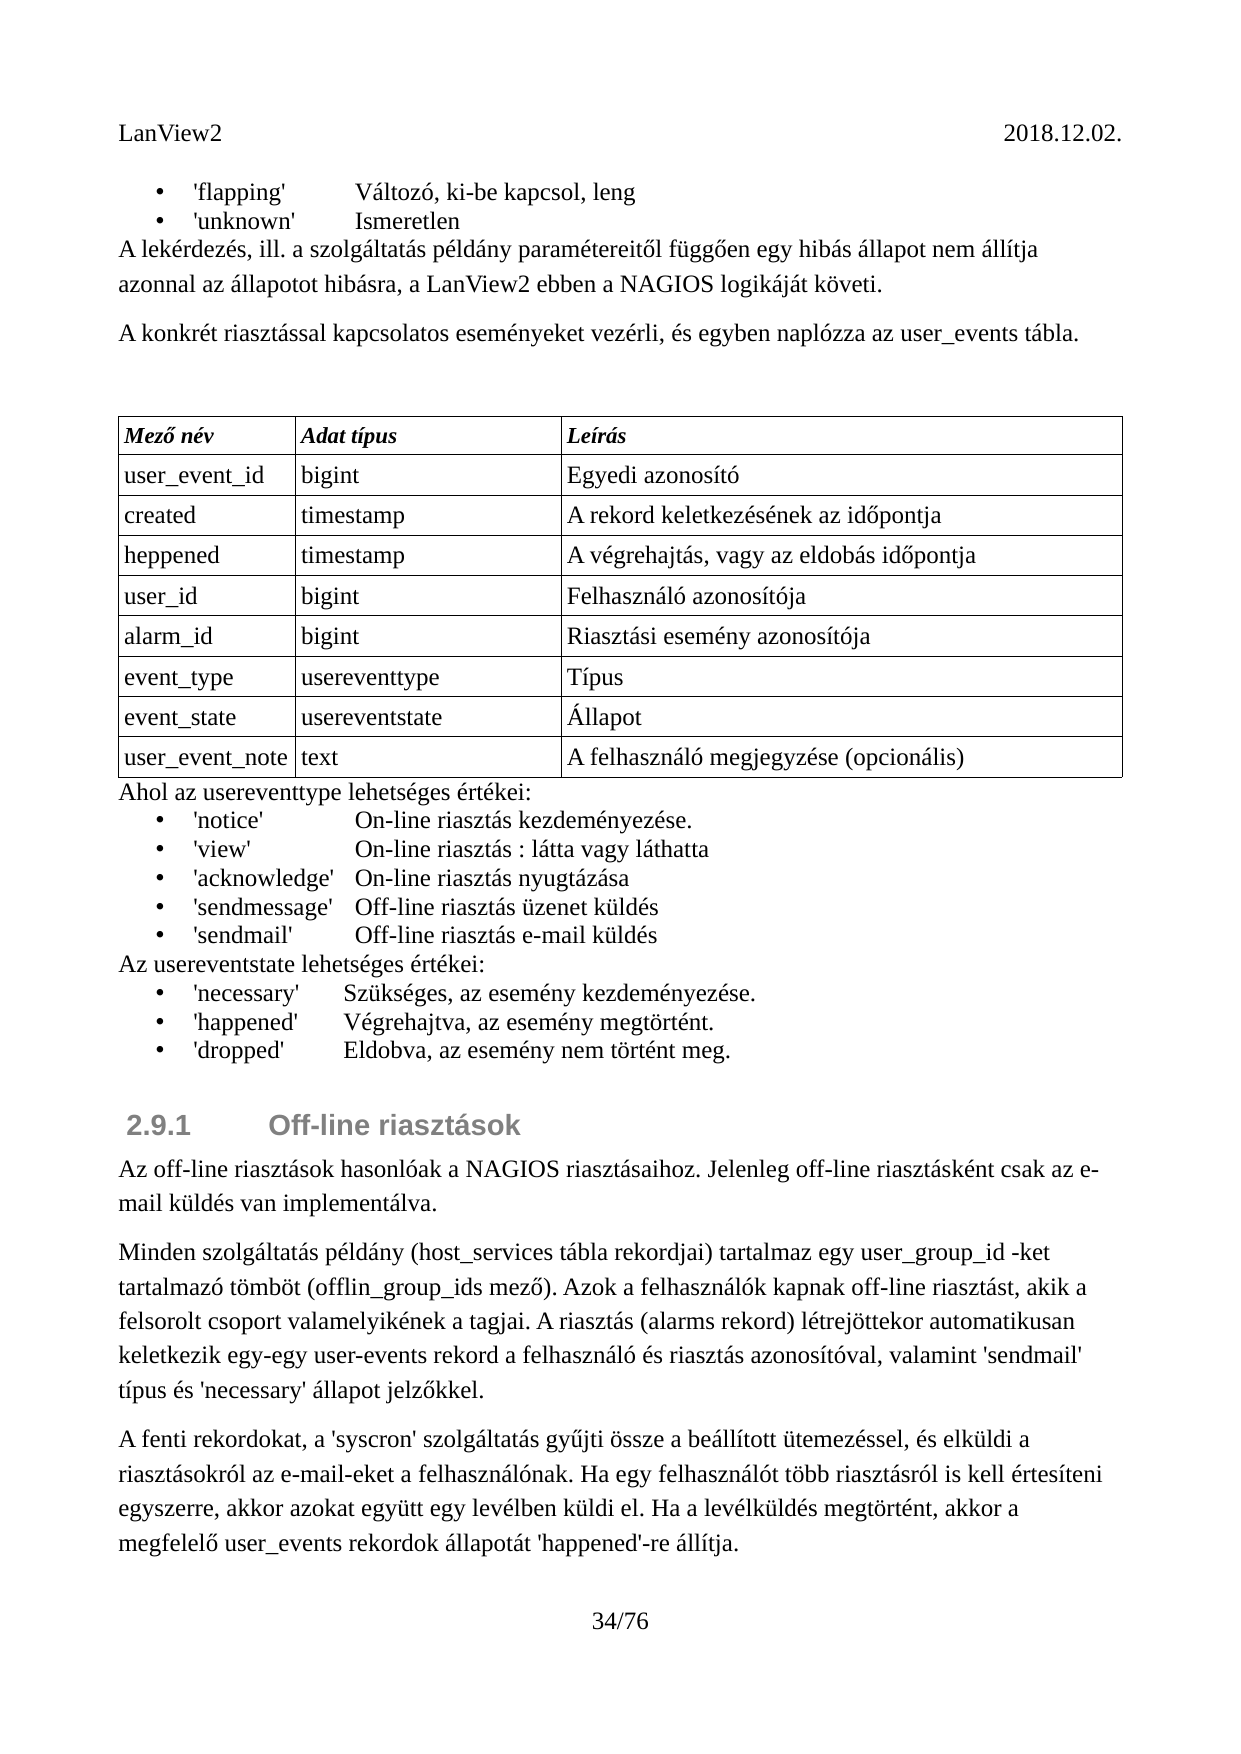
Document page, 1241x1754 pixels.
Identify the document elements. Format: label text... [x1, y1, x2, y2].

table_cell user_event_note [119, 737, 295, 777]
text A lekérdezés, ill. a szolgáltatás példány paramétereitől függően egy hibás állapot nem állítja azonnal az állapotot hibásra, a LanView2 ebben a NAGIOS logikáját követi. [118, 234, 1122, 298]
text A fenti rekordokat, a 'syscron' szolgáltatás gyűjti össze a beállított ütemezéssel, és elküldi a riasztásokról az e-mail-eket a felhasználónak. Ha egy felhasználót több riasztásról is kell értesíteni egyszerre, akkor azokat együtt egy levélben küldi el. Ha a levélküldés megtörtént, akkor a megfelelő user_events rekordok állapotát 'happened'-re állítja. [118, 1424, 1122, 1556]
table_cell bigint [296, 616, 561, 656]
table_cell event_state [119, 697, 295, 736]
table_cell Állapot [562, 697, 1122, 736]
list 'view' On-line riasztás : látta vagy láthatta [156, 834, 1122, 863]
table_cell Típus [562, 657, 1122, 696]
table_cell Felhasználó azonosítója [562, 576, 1122, 615]
list 'unknown' Ismeretlen [156, 206, 1122, 234]
list 'flapping' Változó, ki-be kapcsol, leng [156, 177, 1122, 206]
list 'sendmessage' Off-line riasztás üzenet küldés [156, 892, 1122, 921]
list 'dropped' Eldobva, az esemény nem történt meg. [156, 1036, 1122, 1064]
table_header Leírás [562, 417, 1122, 454]
list 'happened' Végrehajtva, az esemény megtörtént. [156, 1007, 1122, 1036]
text Az usereventstate lehetséges értékei: [118, 949, 1122, 978]
table_cell timestamp [296, 536, 561, 575]
list 'notice' On-line riasztás kezdeményezése. [156, 806, 1122, 834]
table_cell usereventstate [296, 697, 561, 736]
text Minden szolgáltatás példány (host_services tábla rekordjai) tartalmaz egy user_group_id -ket tartalmazó tömböt (offlin_group_ids mező). Azok a felhasználók kapnak off-line riasztást, akik a felsorolt csoport valamelyikének a tagjai. A riasztás (alarms rekord) létrejöttekor automatikusan keletkezik egy-egy user-events rekord a felhasználó és riasztás azonosítóval, valamint 'sendmail' típus és 'necessary' állapot jelzőkkel. [118, 1237, 1122, 1404]
text A konkrét riasztással kapcsolatos eseményeket vezérli, és egyben naplózza az user_events tábla. [118, 318, 1122, 347]
table_cell timestamp [296, 496, 561, 535]
text Az off-line riasztások hasonlóak a NAGIOS riasztásaihoz. Jelenleg off-line riasztásként csak az e-mail küldés van implementálva. [118, 1154, 1122, 1217]
subtitle Off-line riasztások [118, 1108, 1122, 1141]
table_cell Egyedi azonosító [562, 455, 1122, 494]
text Ahol az usereventtype lehetséges értékei: [118, 778, 1122, 806]
table_cell user_event_id [119, 455, 295, 494]
table_cell A végrehajtás, vagy az eldobás időpontja [562, 536, 1122, 575]
table_cell bigint [296, 455, 561, 494]
table_cell alarm_id [119, 616, 295, 656]
table_cell bigint [296, 576, 561, 615]
table_header Mező név [119, 417, 295, 454]
table_cell A rekord keletkezésének az időpontja [562, 496, 1122, 535]
table_cell created [119, 496, 295, 535]
table_cell heppened [119, 536, 295, 575]
list 'acknowledge' On-line riasztás nyugtázása [156, 863, 1122, 892]
table_cell text [296, 737, 561, 777]
table_cell usereventtype [296, 657, 561, 696]
table_cell Riasztási esemény azonosítója [562, 616, 1122, 656]
table_header Adat típus [296, 417, 561, 454]
table_cell event_type [119, 657, 295, 696]
list 'sendmail' Off-line riasztás e-mail küldés [156, 921, 1122, 949]
table_cell A felhasználó megjegyzése (opcionális) [562, 737, 1122, 777]
list 'necessary' Szükséges, az esemény kezdeményezése. [156, 978, 1122, 1007]
table_cell user_id [119, 576, 295, 615]
